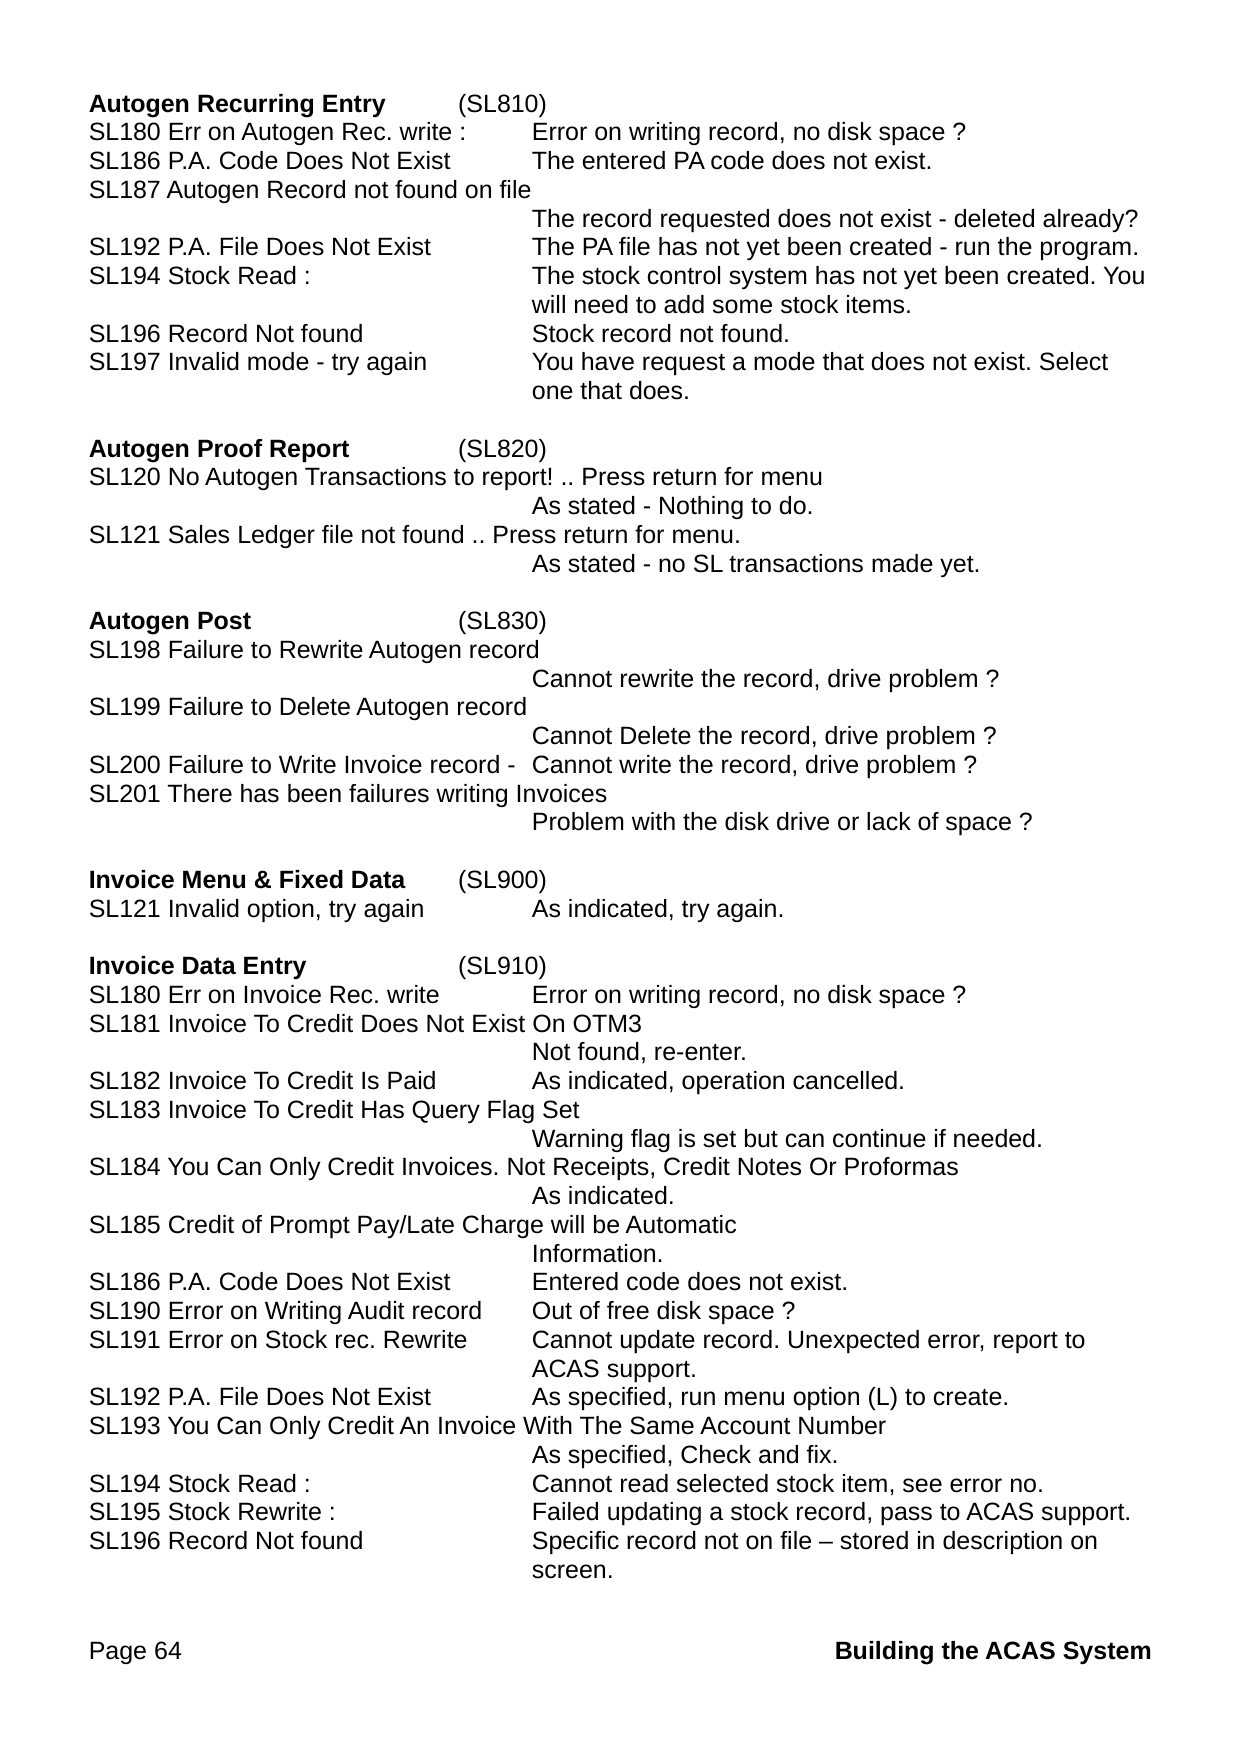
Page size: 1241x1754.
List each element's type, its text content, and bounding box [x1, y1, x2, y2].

text SL199 Failure to Delete Autogen record [88, 692, 1152, 721]
text SL194 Stock Read : The stock control system has not yet been created. You [88, 261, 1152, 290]
text SL183 Invoice To Credit Has Query Flag Set [88, 1095, 1152, 1123]
text SL182 Invoice To Credit Is Paid As indicated, operation cancelled. [88, 1066, 1152, 1095]
text SL192 P.A. File Does Not Exist The PA file has not yet been created - run the program. [88, 232, 1152, 261]
text SL185 Credit of Prompt Pay/Late Charge will be Automatic [88, 1210, 1152, 1238]
text one that does. [88, 376, 1152, 405]
text Warning flag is set but can continue if needed. [88, 1123, 1152, 1152]
text will need to add some stock items. [88, 290, 1152, 318]
text Information. [88, 1238, 1152, 1267]
text Invoice Data Entry (SL910) [88, 951, 1152, 980]
text SL180 Err on Invoice Rec. write Error on writing record, no disk space ? [88, 980, 1152, 1008]
text SL190 Error on Writing Audit record Out of free disk space ? [88, 1296, 1152, 1325]
text Not found, re-enter. [88, 1037, 1152, 1066]
text SL198 Failure to Rewrite Autogen record [88, 635, 1152, 663]
text SL191 Error on Stock rec. Rewrite Cannot update record. Unexpected error, report to [88, 1325, 1152, 1353]
text ACAS support. [88, 1353, 1152, 1382]
text SL201 There has been failures writing Invoices [88, 778, 1152, 807]
text Autogen Proof Report (SL820) [88, 433, 1152, 462]
text Autogen Recurring Entry (SL810) [88, 88, 1152, 117]
text As indicated. [88, 1181, 1152, 1210]
text SL195 Stock Rewrite : Failed updating a stock record, pass to ACAS support. [88, 1497, 1152, 1526]
text As specified, Check and fix. [88, 1440, 1152, 1468]
text SL184 You Can Only Credit Invoices. Not Receipts, Credit Notes Or Proformas [88, 1152, 1152, 1181]
text SL120 No Autogen Transactions to report! .. Press return for menu [88, 462, 1152, 491]
text SL121 Invalid option, try again As indicated, try again. [88, 893, 1152, 922]
text Cannot Delete the record, drive problem ? [88, 721, 1152, 750]
text Invoice Menu & Fixed Data (SL900) [88, 865, 1152, 893]
text As stated - Nothing to do. [88, 491, 1152, 520]
text SL192 P.A. File Does Not Exist As specified, run menu option (L) to create. [88, 1382, 1152, 1411]
text Problem with the disk drive or lack of space ? [88, 807, 1152, 836]
text Cannot rewrite the record, drive problem ? [88, 663, 1152, 692]
text SL187 Autogen Record not found on file [88, 175, 1152, 203]
text SL186 P.A. Code Does Not Exist The entered PA code does not exist. [88, 146, 1152, 175]
text SL180 Err on Autogen Rec. write : Error on writing record, no disk space ? [88, 117, 1152, 146]
text Autogen Post (SL830) [88, 606, 1152, 635]
text SL194 Stock Read : Cannot read selected stock item, see error no. [88, 1468, 1152, 1497]
text The record requested does not exist - deleted already? [88, 203, 1152, 232]
text SL196 Record Not found Stock record not found. [88, 318, 1152, 347]
text As stated - no SL transactions made yet. [88, 548, 1152, 577]
text SL181 Invoice To Credit Does Not Exist On OTM3 [88, 1008, 1152, 1037]
text SL196 Record Not found Specific record not on file – stored in description on [88, 1526, 1152, 1555]
text SL186 P.A. Code Does Not Exist Entered code does not exist. [88, 1267, 1152, 1296]
text SL121 Sales Ledger file not found .. Press return for menu. [88, 520, 1152, 548]
text SL193 You Can Only Credit An Invoice With The Same Account Number [88, 1411, 1152, 1440]
text SL197 Invalid mode - try again You have request a mode that does not exist. Select [88, 347, 1152, 376]
text screen. [88, 1555, 1152, 1583]
text SL200 Failure to Write Invoice record - Cannot write the record, drive problem ? [88, 750, 1152, 778]
